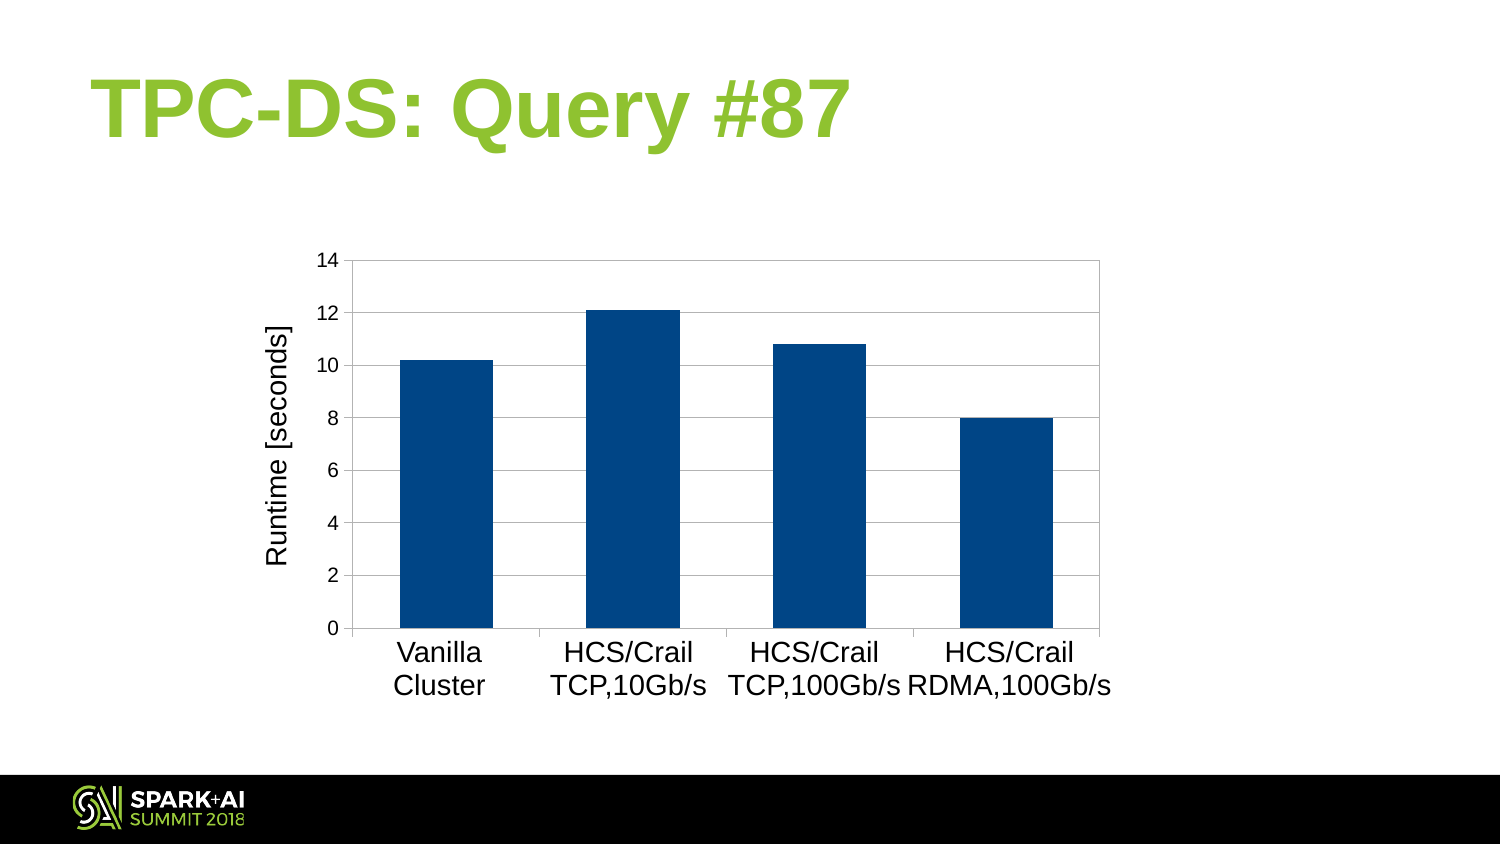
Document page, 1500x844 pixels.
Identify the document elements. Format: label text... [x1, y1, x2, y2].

chart [300, 240, 1117, 676]
text_box Runtime [seconds] [252, 309, 301, 583]
text_box HCS/Crail RDMA,100Gb/s [919, 639, 1100, 700]
text_box HCS/Crail TCP,100Gb/s [724, 639, 905, 700]
text_box HCS/Crail TCP,10Gb/s [538, 639, 719, 700]
title TPC-DS: Query #87 [75, 33, 1426, 175]
text_box Vanilla Cluster [349, 639, 530, 700]
